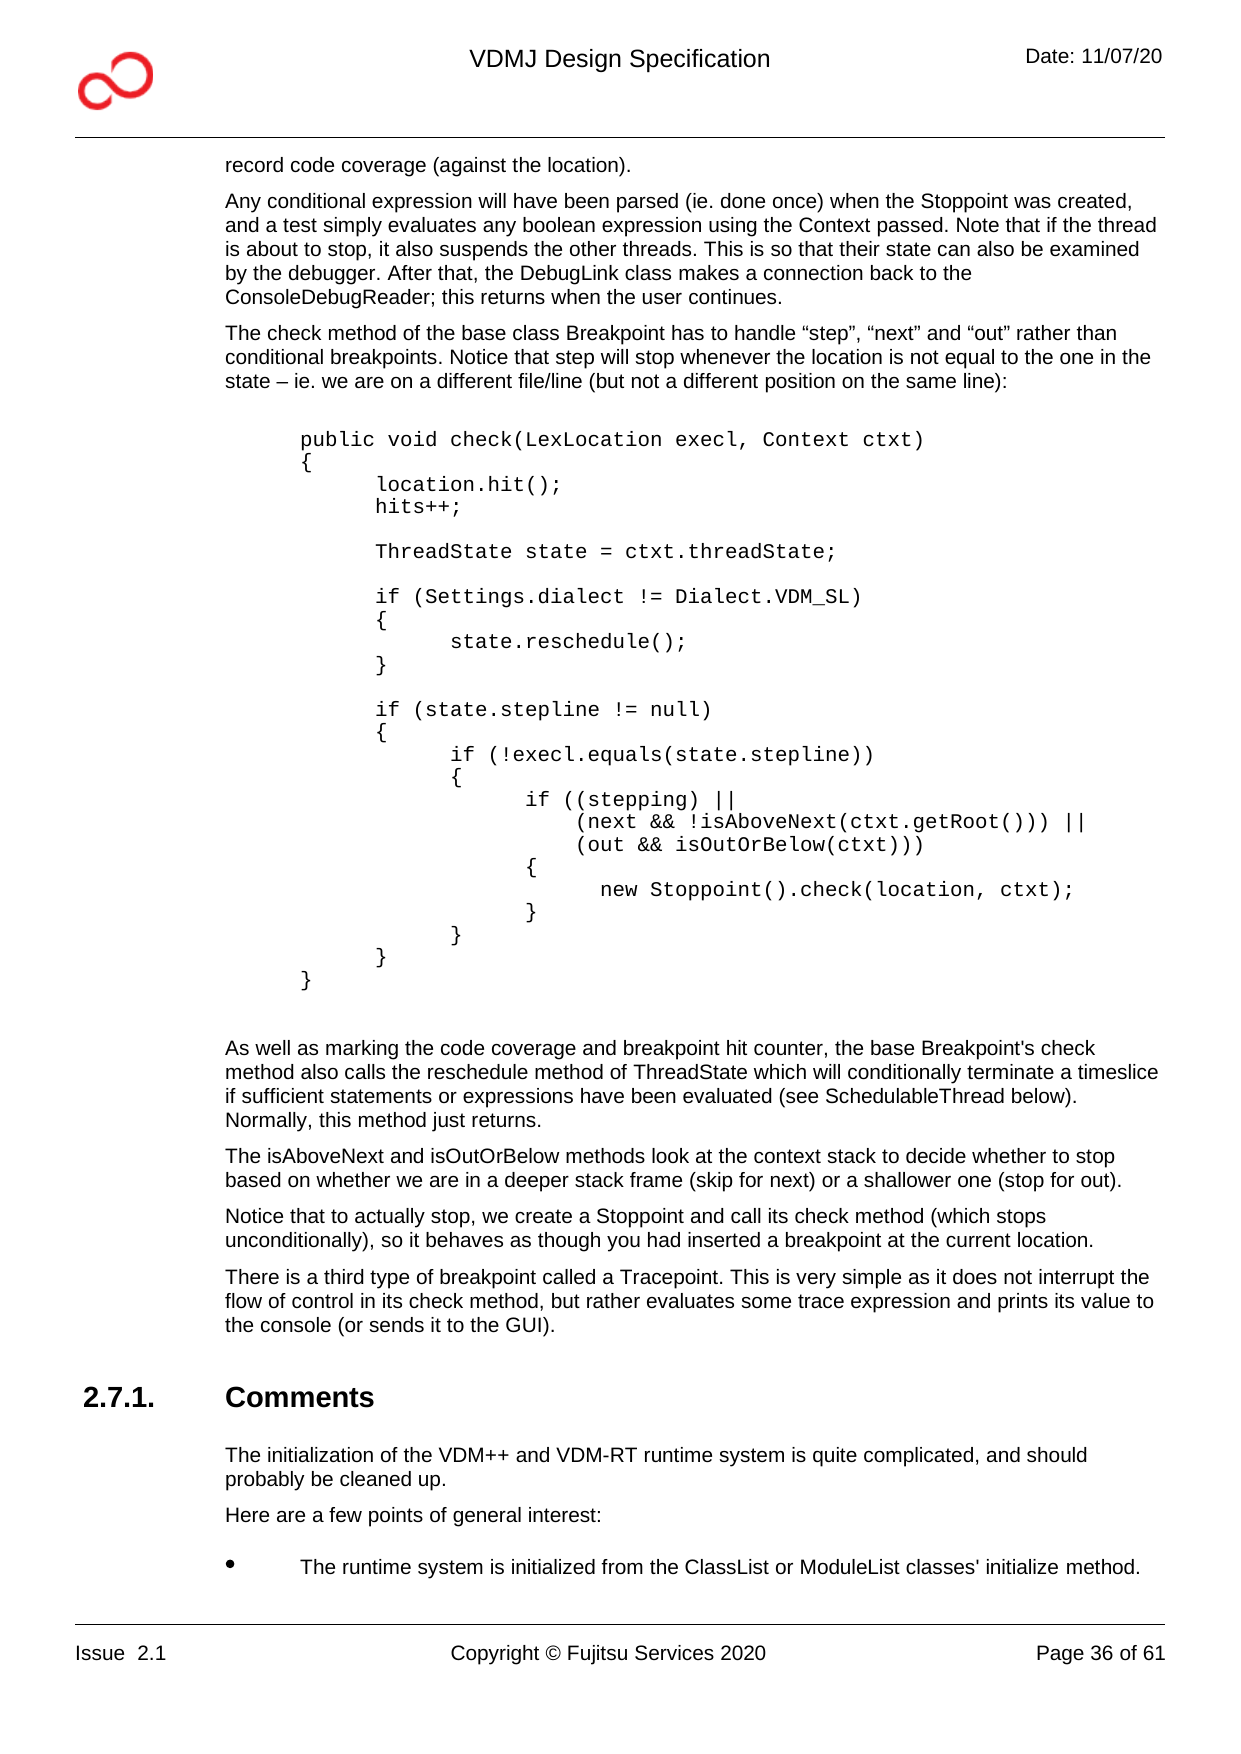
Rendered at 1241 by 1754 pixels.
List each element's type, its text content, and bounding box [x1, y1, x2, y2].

list The runtime system is initialized from the ClassList or ModuleList classes' initialize method. [225, 1555, 1165, 1579]
text if (Settings.dialect != Dialect.VDM_SL) [225, 586, 1165, 608]
text The initialization of the VDM++ and VDM-RT runtime system is quite complicated, and should probably be cleaned up. [225, 1443, 1165, 1491]
text { [225, 856, 1165, 878]
text The check method of the base class Breakpoint has to handle “step”, “next” and “out” rather than conditional breakpoints. Notice that step will stop whenever the location is not equal to the one in the state – ie. we are on a different file/line (but not a different position on the same line): [225, 322, 1165, 393]
text (out && isOutOrBelow(ctxt))) [225, 833, 1165, 856]
text hits++; [225, 496, 1165, 518]
text } [225, 901, 1165, 923]
picture [78, 44, 153, 120]
text state.reschedule(); [225, 631, 1165, 653]
text } [225, 968, 1165, 991]
text Any conditional expression will have been parsed (ie. done once) when the Stoppoint was created, and a test simply evaluates any boolean expression using the Context passed. Note that if the thread is about to stop, it also suspends the other threads. This is so that their state can also be examined by the debugger. After that, the DebugLink class makes a connection back to the ConsoleDebugReader; this returns when the user continues. [225, 189, 1165, 309]
text (next && !isAboveNext(ctxt.getRoot())) || [225, 811, 1165, 833]
text The isAboveNext and isOutOrBelow methods look at the context stack to decide whether to stop based on whether we are in a deeper stack frame (skip for next) or a shallower one (stop for out). [225, 1144, 1165, 1192]
text There is a third type of breakpoint called a Tracepoint. This is very simple as it does not interrupt the flow of control in its check method, but rather evaluates some trace expression and prints its value to the console (or sends it to the GUI). [225, 1265, 1165, 1337]
text As well as marking the code coverage and breakpoint hit counter, the base Breakpoint's check method also calls the reschedule method of ThreadState which will conditionally terminate a timeslice if sufficient statements or expressions have been evaluated (see SchedulableThread below). Normally, this method just returns. [225, 1036, 1165, 1132]
text { [225, 451, 1165, 473]
text record code coverage (against the location). [225, 153, 1165, 177]
text } [225, 653, 1165, 676]
text if ((stepping) || [225, 788, 1165, 811]
text { [225, 766, 1165, 788]
text } [225, 923, 1165, 946]
text location.hit(); [225, 473, 1165, 496]
text { [225, 721, 1165, 743]
text if (!execl.equals(state.stepline)) [225, 743, 1165, 766]
text } [225, 946, 1165, 968]
text Notice that to actually stop, we create a Stoppoint and call its check method (which stops unconditionally), so it behaves as though you had inserted a breakpoint at the current location. [225, 1205, 1165, 1253]
text new Stoppoint().check(location, ctxt); [225, 878, 1165, 901]
text ThreadState state = ctxt.threadState; [225, 541, 1165, 563]
text { [225, 608, 1165, 631]
text public void check(LexLocation execl, Context ctxt) [225, 428, 1165, 451]
subtitle Comments [75, 1379, 1165, 1413]
text Here are a few points of general interest: [225, 1503, 1165, 1527]
text if (state.stepline != null) [225, 698, 1165, 721]
